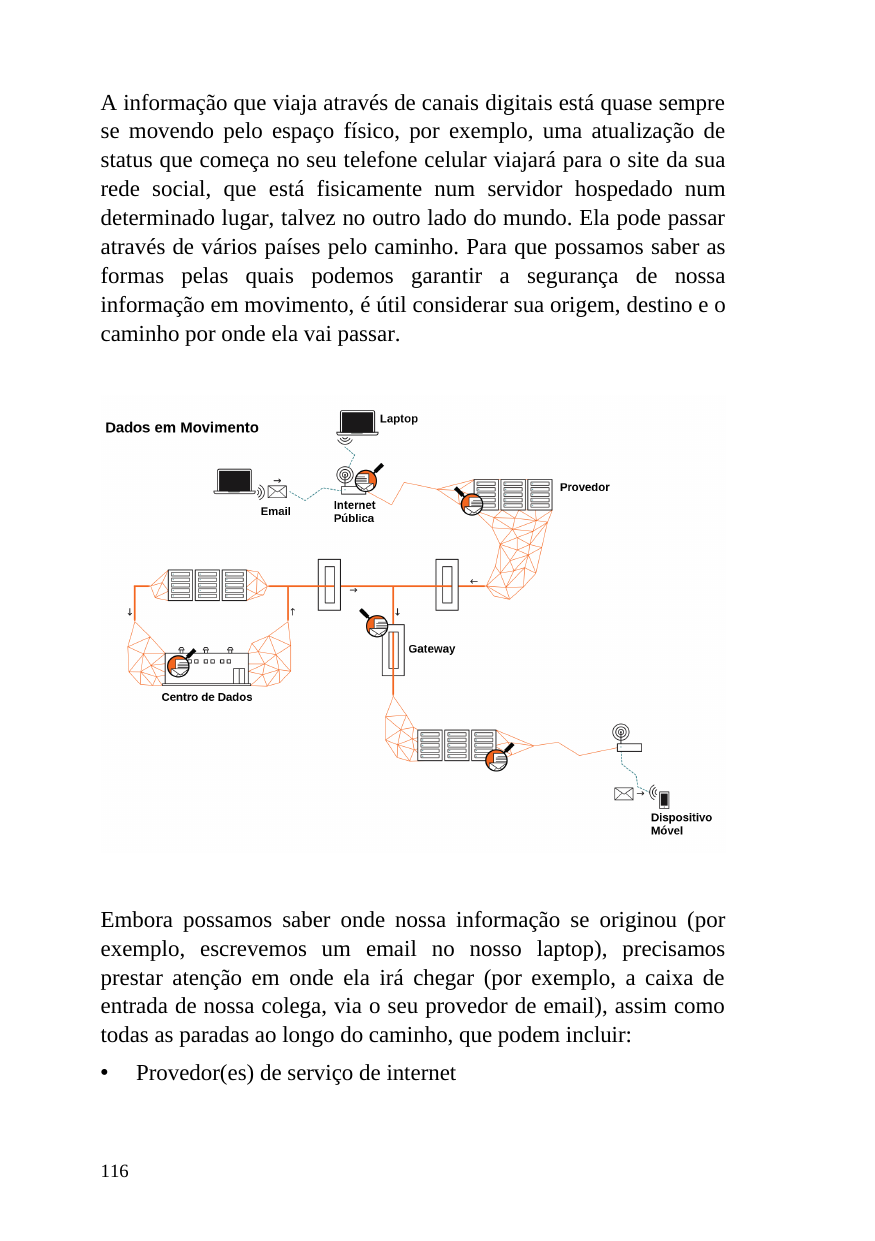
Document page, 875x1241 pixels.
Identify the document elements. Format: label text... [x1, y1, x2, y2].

picture [100, 395, 727, 853]
list Provedor(es) de serviço de internet [100, 1059, 726, 1086]
text Embora possamos saber onde nossa informação se originou (por exemplo, escrevemos um email no nosso laptop), precisamos prestar atenção em onde ela irá chegar (por exemplo, a caixa de entrada de nossa colega, via o seu provedor de email), assim como todas as paradas ao longo do caminho, que podem incluir: [100, 906, 726, 1048]
text A informação que viaja através de canais digitais está quase sempre se movendo pelo espaço físico, por exemplo, uma atualização de status que começa no seu telefone celular viajará para o site da sua rede social, que está fisicamente num servidor hospedado num determinado lugar, talvez no outro lado do mundo. Ela pode passar através de vários países pelo caminho. Para que possamos saber as formas pelas quais podemos garantir a segurança de nossa informação em movimento, é útil considerar sua origem, destino e o caminho por onde ela vai passar. [100, 88, 726, 347]
